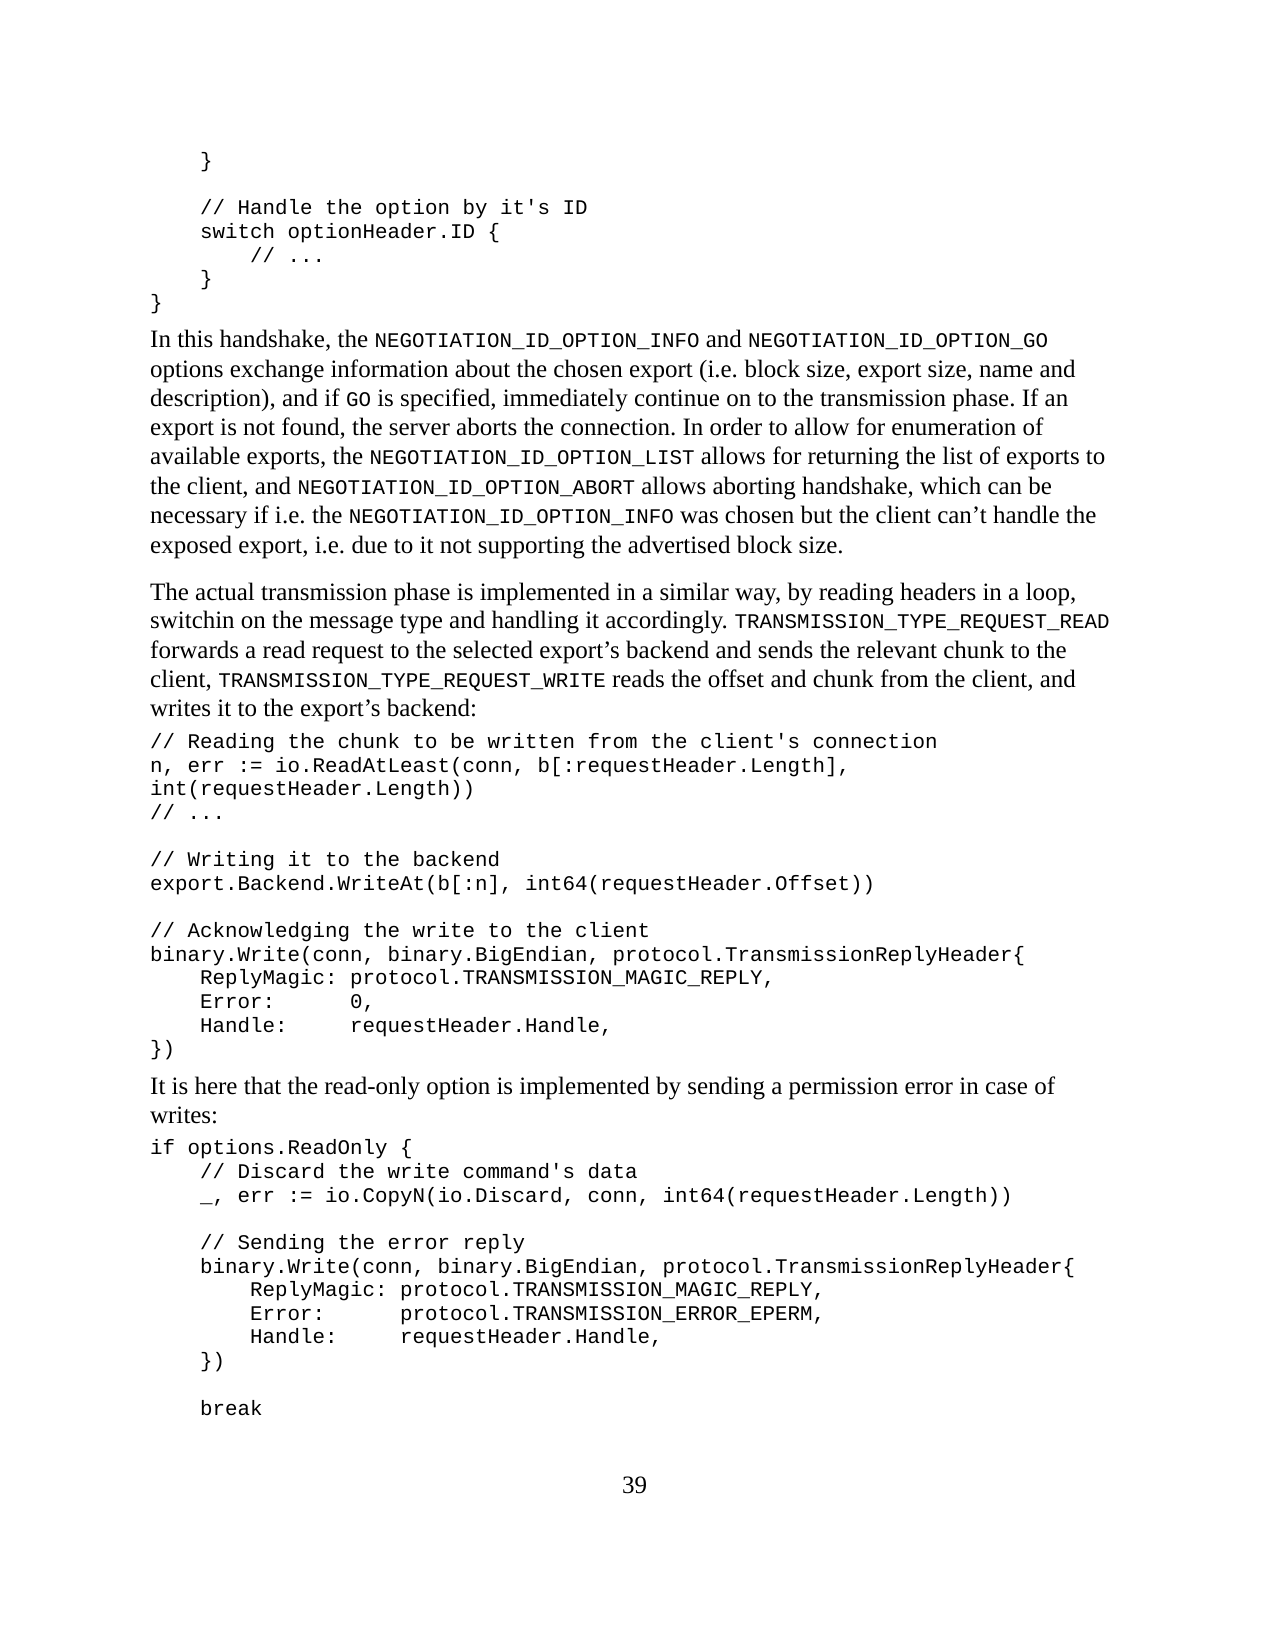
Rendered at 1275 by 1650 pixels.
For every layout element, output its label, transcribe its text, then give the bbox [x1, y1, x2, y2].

text Handle: requestHeader.Handle, [150, 1015, 1125, 1038]
text ReplyMagic: protocol.TRANSMISSION_MAGIC_REPLY, [150, 1279, 1125, 1303]
text } [150, 268, 1125, 292]
text _, err := io.CopyN(io.Discard, conn, int64(requestHeader.Length)) [150, 1185, 1125, 1208]
text // Handle the option by it's ID [150, 197, 1125, 221]
text // ... [150, 802, 1125, 826]
text } [150, 292, 1125, 316]
text binary.Write(conn, binary.BigEndian, protocol.TransmissionReplyHeader{ [150, 944, 1125, 967]
text // Acknowledging the write to the client [150, 920, 1125, 944]
text Handle: requestHeader.Handle, [150, 1327, 1125, 1350]
text }) [150, 1350, 1125, 1374]
text }) [150, 1038, 1125, 1062]
text Error: 0, [150, 991, 1125, 1015]
text break [150, 1397, 1125, 1421]
text if options.ReadOnly { [150, 1137, 1125, 1161]
text // Writing it to the backend [150, 849, 1125, 873]
text switch optionHeader.ID { [150, 221, 1125, 244]
text } [150, 150, 1125, 174]
text It is here that the read-only option is implemented by sending a permission error in case of writes: [150, 1071, 1125, 1128]
text // ... [150, 244, 1125, 268]
text // Discard the write command's data [150, 1161, 1125, 1185]
text The actual transmission phase is implemented in a similar way, by reading headers in a loop, switchin on the message type and handling it accordingly. TRANSMISSION_TYPE_REQUEST_READ forwards a read request to the selected export’s backend and sends the relevant chunk to the client, TRANSMISSION_TYPE_REQUEST_WRITE reads the offset and chunk from the client, and writes it to the export’s backend: [150, 577, 1125, 722]
text n, err := io.ReadAtLeast(conn, b[:requestHeader.Length], int(requestHeader.Length)) [150, 754, 1125, 802]
text // Sending the error reply [150, 1232, 1125, 1256]
text // Reading the chunk to be written from the client's connection [150, 731, 1125, 754]
text In this handshake, the NEGOTIATION_ID_OPTION_INFO and NEGOTIATION_ID_OPTION_GO options exchange information about the chosen export (i.e. block size, export size, name and description), and if GO is specified, immediately continue on to the transmission phase. If an export is not found, the server aborts the connection. In order to allow for enumeration of available exports, the NEGOTIATION_ID_OPTION_LIST allows for returning the list of exports to the client, and NEGOTIATION_ID_OPTION_ABORT allows aborting handshake, which can be necessary if i.e. the NEGOTIATION_ID_OPTION_INFO was chosen but the client can’t handle the exposed export, i.e. due to it not supporting the advertised block size. [150, 324, 1125, 559]
text export.Backend.WriteAt(b[:n], int64(requestHeader.Offset)) [150, 873, 1125, 896]
text ReplyMagic: protocol.TRANSMISSION_MAGIC_REPLY, [150, 967, 1125, 991]
text binary.Write(conn, binary.BigEndian, protocol.TransmissionReplyHeader{ [150, 1256, 1125, 1279]
text Error: protocol.TRANSMISSION_ERROR_EPERM, [150, 1303, 1125, 1327]
